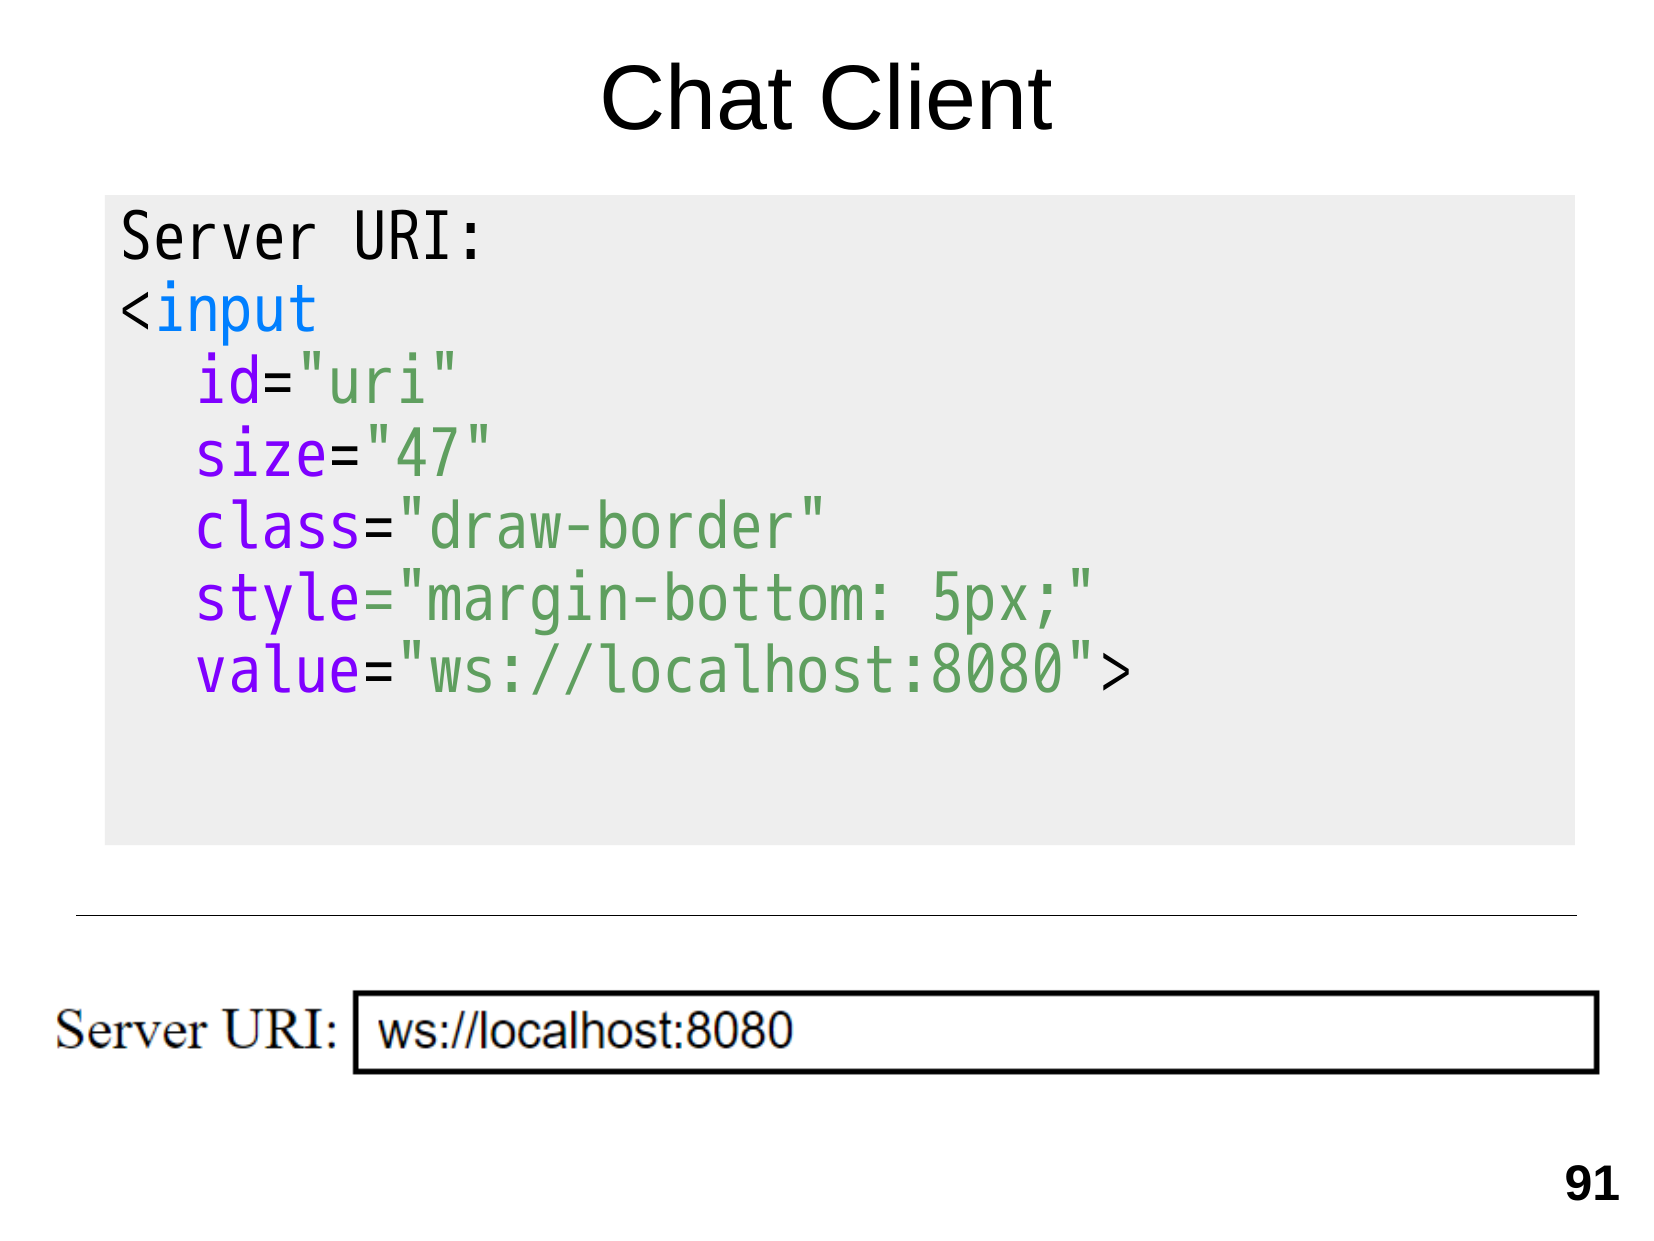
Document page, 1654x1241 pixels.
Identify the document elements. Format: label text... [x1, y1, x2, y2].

picture [45, 974, 1609, 1086]
title Chat Client [82, 15, 1571, 181]
text_box Server URI: <input id="uri" size="47" class="draw-border" style="margin-bottom: 5px;" value="ws://localhost:8080"> [104, 195, 1575, 716]
